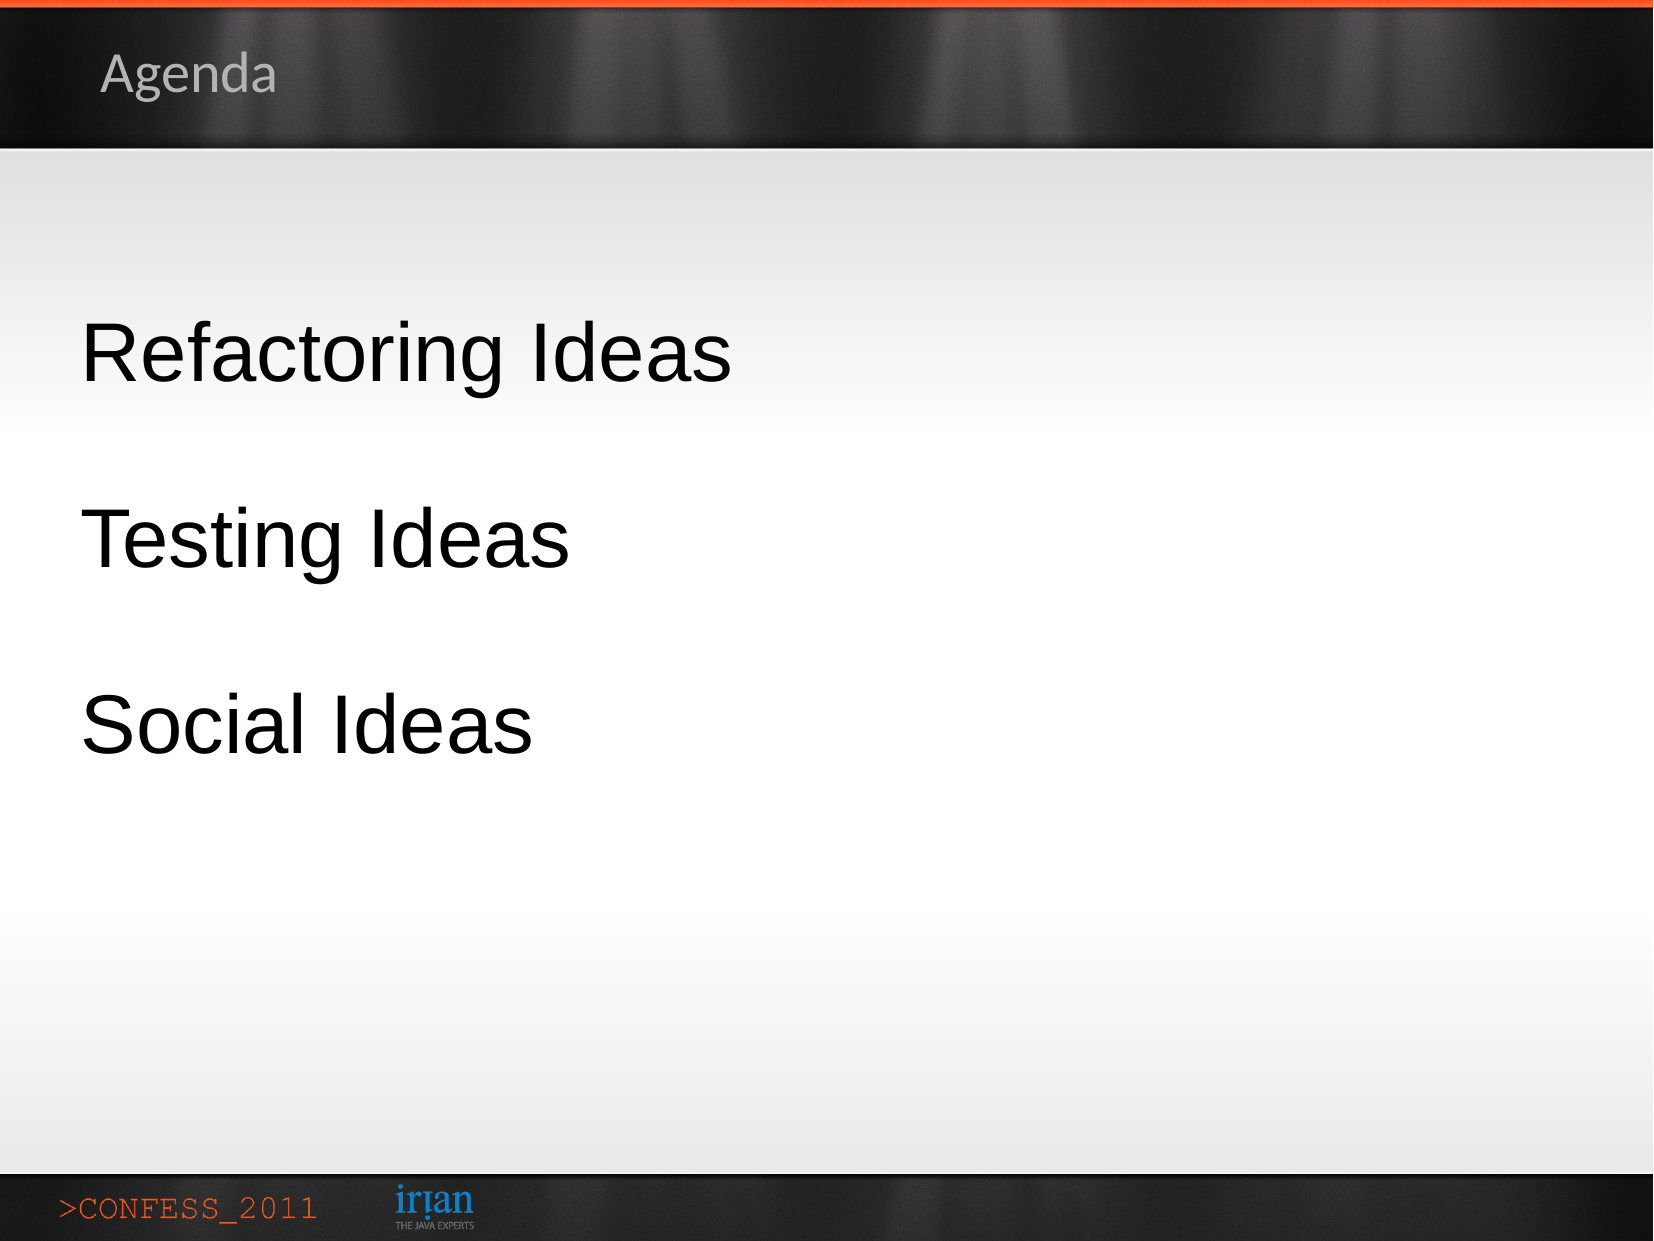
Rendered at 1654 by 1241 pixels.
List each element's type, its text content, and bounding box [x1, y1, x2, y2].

picture [0, 0, 1653, 1241]
text_box Refactoring Ideas Testing Ideas Social Ideas [80, 305, 1569, 1125]
title Agenda [100, 6, 1589, 151]
